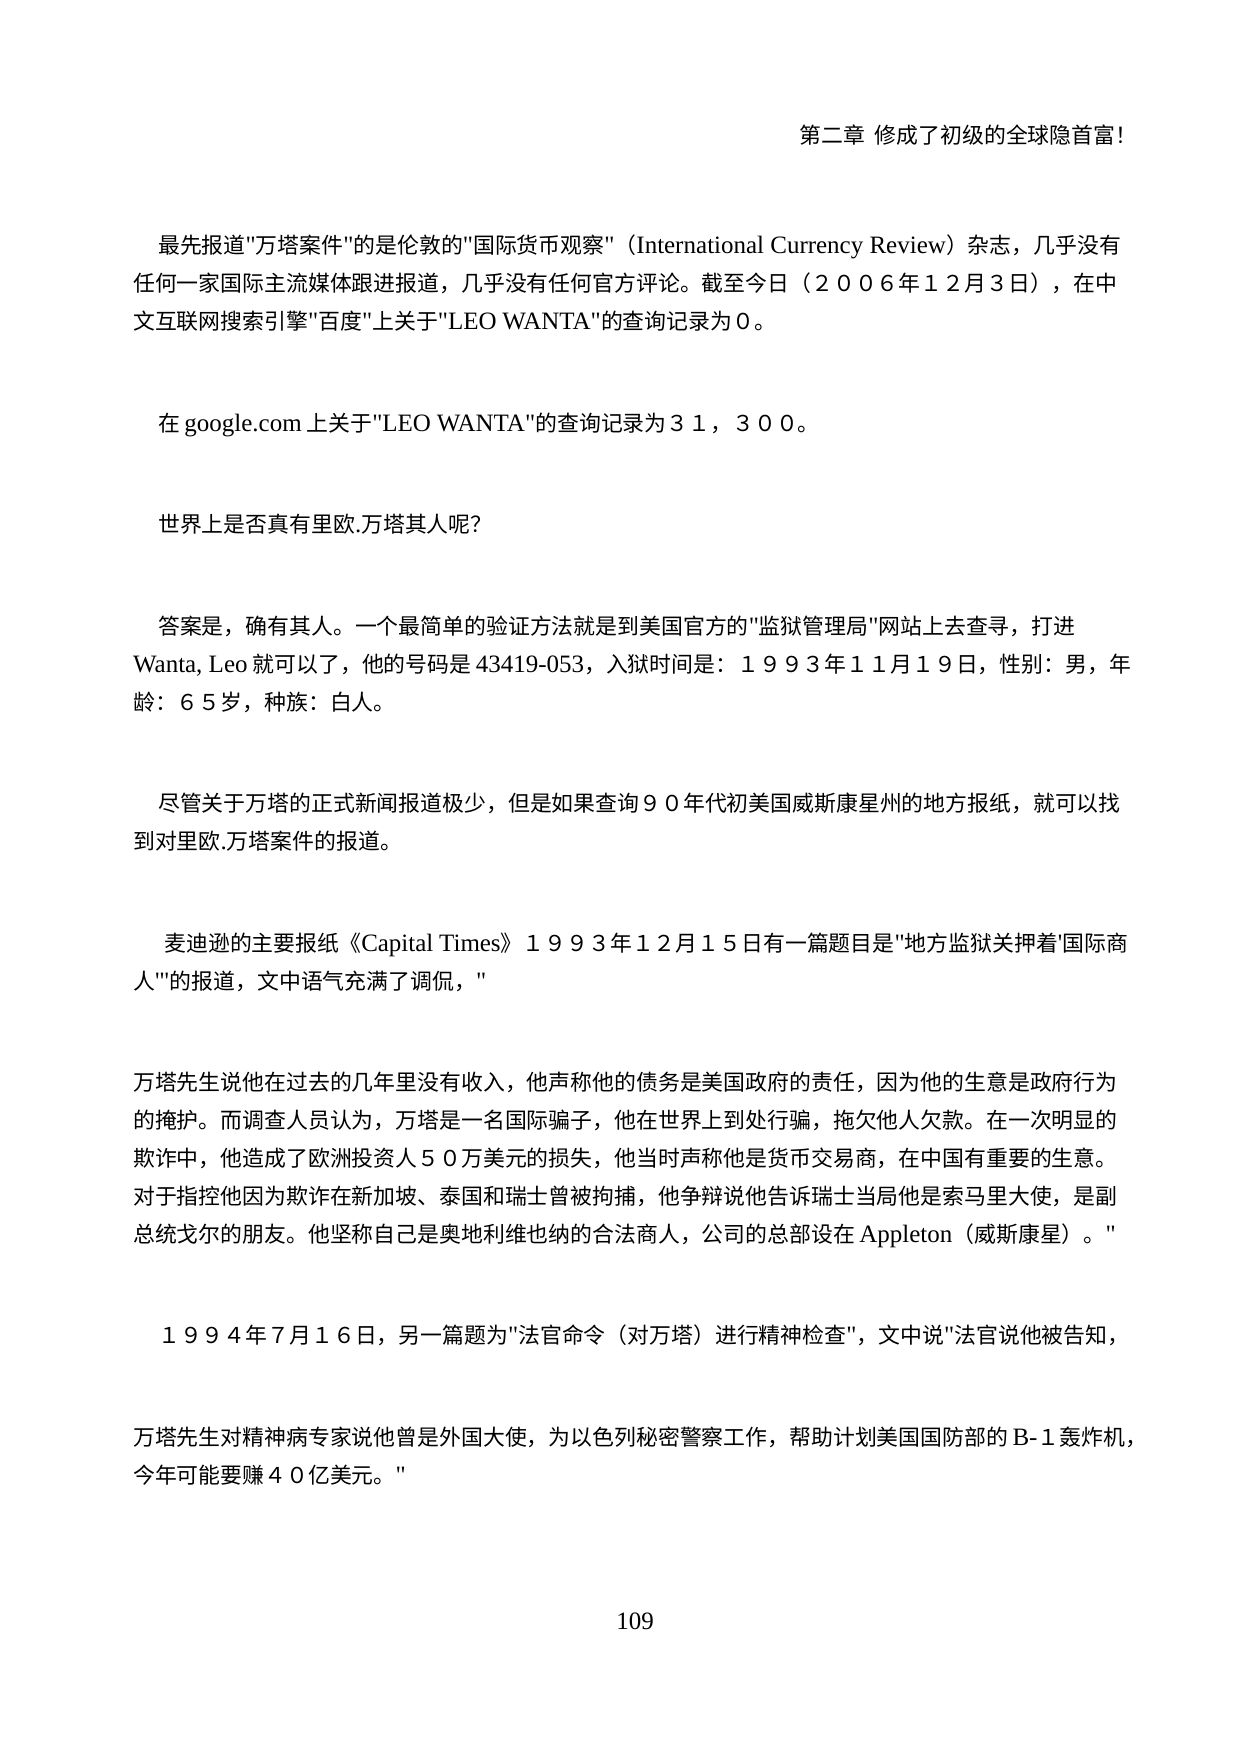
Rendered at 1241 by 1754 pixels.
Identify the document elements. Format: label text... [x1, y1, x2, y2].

text 尽管关于万塔的正式新闻报道极少，但是如果查询９０年代初美国威斯康星州的地方报纸，就可以找到对里欧.万塔案件的报道。 [133, 786, 1137, 856]
text 万塔先生说他在过去的几年里没有收入，他声称他的债务是美国政府的责任，因为他的生意是政府行为的掩护。而调查人员认为，万塔是一名国际骗子，他在世界上到处行骗，拖欠他人欠款。在一次明显的欺诈中，他造成了欧洲投资人５０万美元的损失，他当时声称他是货币交易商，在中国有重要的生意。对于指控他因为欺诈在新加坡、泰国和瑞士曾被拘捕，他争辩说他告诉瑞士当局他是索马里大使，是副总统戈尔的朋友。他坚称自己是奥地利维也纳的合法商人，公司的总部设在Appleton（威斯康星）。" [133, 1065, 1137, 1248]
text 在google.com上关于"LEO WANTA"的查询记录为３１，３００。 [133, 406, 1137, 437]
text 万塔先生对精神病专家说他曾是外国大使，为以色列秘密警察工作，帮助计划美国国防部的B-１轰炸机，今年可能要赚４０亿美元。" [133, 1420, 1137, 1489]
text 世界上是否真有里欧.万塔其人呢？ [133, 507, 1137, 539]
text １９９４年７月１６日，另一篇题为"法官命令（对万塔）进行精神检查"，文中说"法官说他被告知， [133, 1318, 1137, 1350]
text 麦迪逊的主要报纸《Capital Times》１９９３年１２月１５日有一篇题目是"地方监狱关押着'国际商人'"的报道，文中语气充满了调侃，" [133, 926, 1137, 995]
text 最先报道"万塔案件"的是伦敦的"国际货币观察"（International Currency Review）杂志，几乎没有任何一家国际主流媒体跟进报道，几乎没有任何官方评论。截至今日（２００６年１２月３日），在中文互联网搜索引擎"百度"上关于"LEO WANTA"的查询记录为０。 [133, 228, 1137, 336]
text 答案是，确有其人。一个最简单的验证方法就是到美国官方的"监狱管理局"网站上去查寻，打进Wanta, Leo就可以了，他的号码是43419-053，入狱时间是：１９９３年１１月１９日，性别：男，年龄：６５岁，种族：白人。 [133, 609, 1137, 716]
